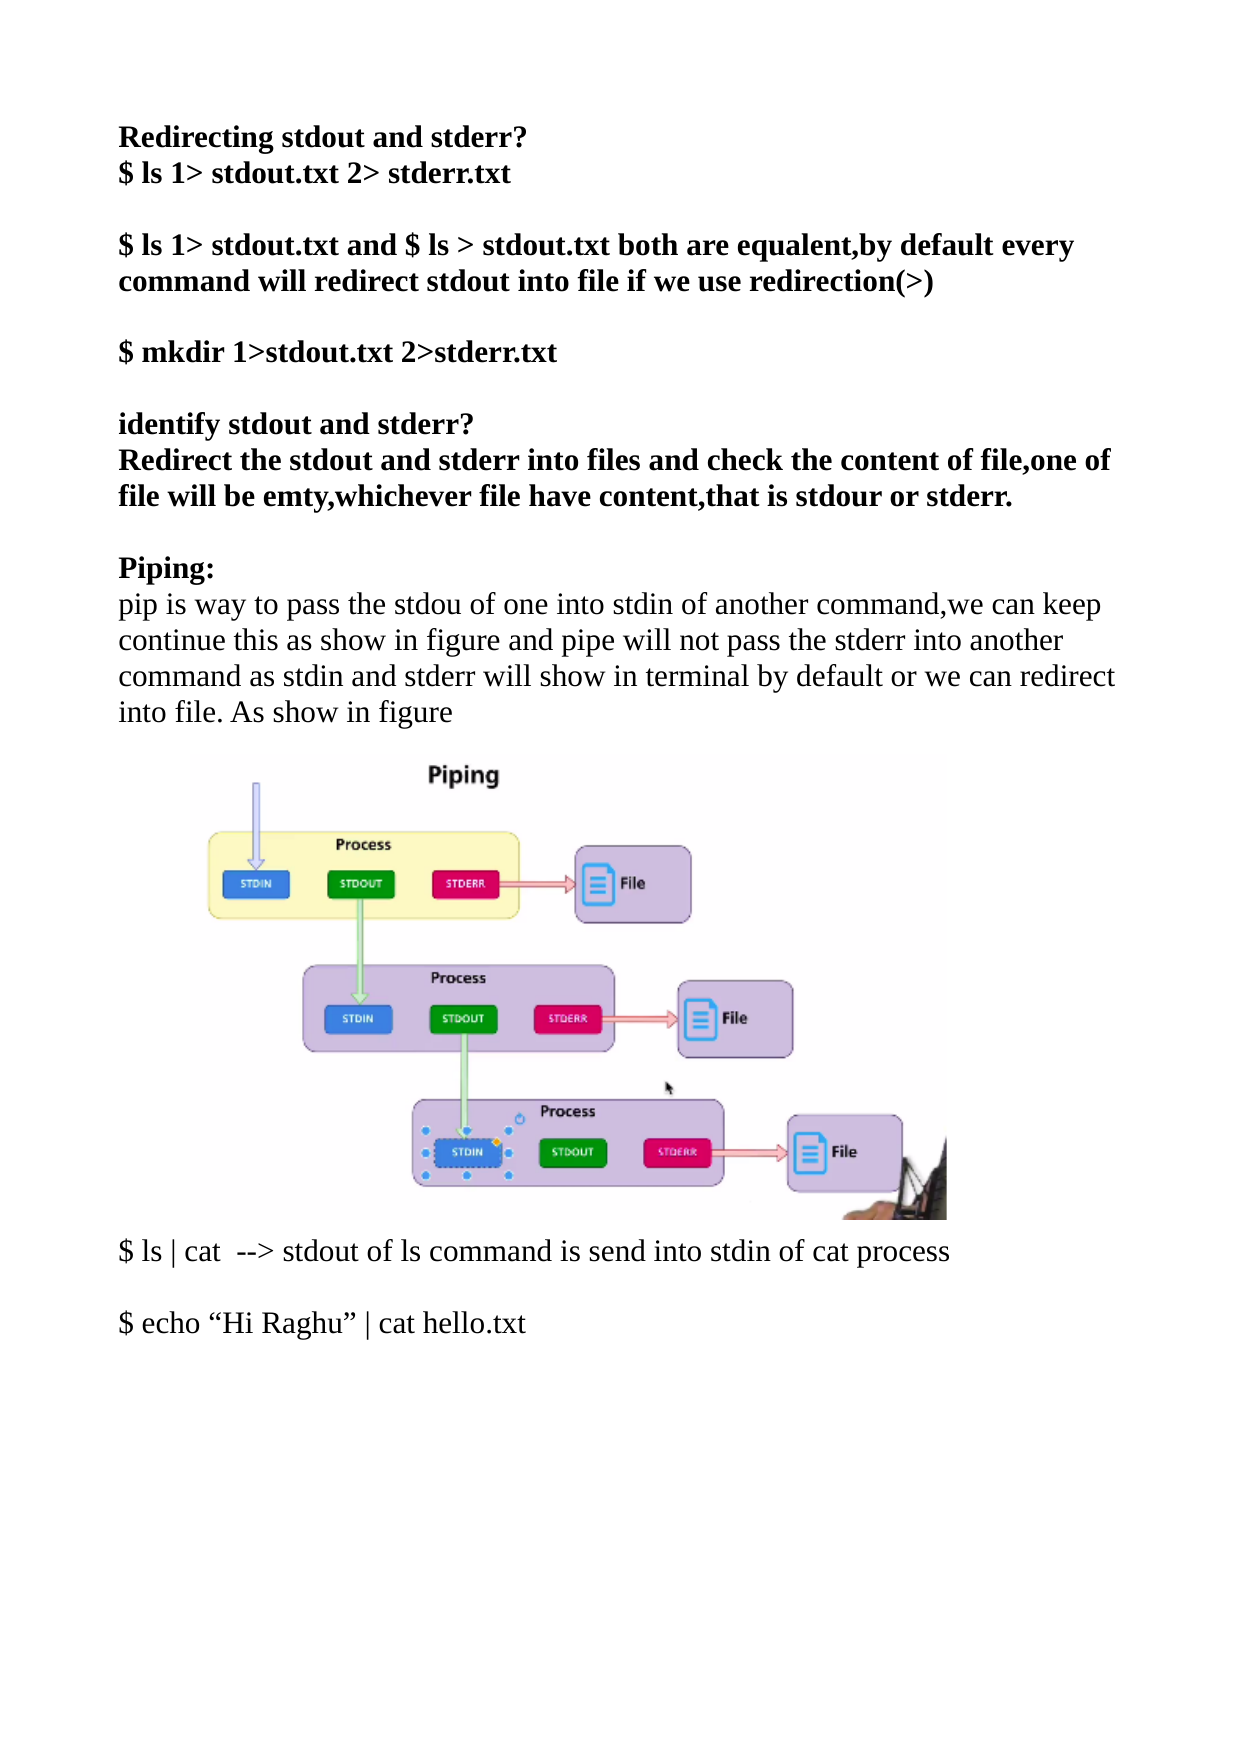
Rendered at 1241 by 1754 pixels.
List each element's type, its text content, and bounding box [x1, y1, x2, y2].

text $ mkdir 1>stdout.txt 2>stderr.txt [118, 334, 1122, 370]
text Redirecting stdout and stderr? [118, 118, 1122, 154]
text Redirect the stdout and stderr into files and check the content of file,one of file will be emty,whichever file have content,that is stdour or stderr. [118, 442, 1122, 513]
picture [190, 754, 947, 1220]
text Piping: [118, 549, 1122, 585]
text $ ls | cat --> stdout of ls command is send into stdin of cat process [118, 1232, 1122, 1268]
text identify stdout and stderr? [118, 406, 1122, 442]
text pip is way to pass the stdou of one into stdin of another command,we can keep continue this as show in figure and pipe will not pass the stderr into another command as stdin and stderr will show in terminal by default or we can redirect into file. As show in figure [118, 585, 1122, 729]
text $ ls 1> stdout.txt and $ ls > stdout.txt both are equalent,by default every command will redirect stdout into file if we use redirection(>) [118, 226, 1122, 298]
text $ echo “Hi Raghu” | cat hello.txt [118, 1304, 1122, 1340]
text $ ls 1> stdout.txt 2> stderr.txt [118, 154, 1122, 190]
